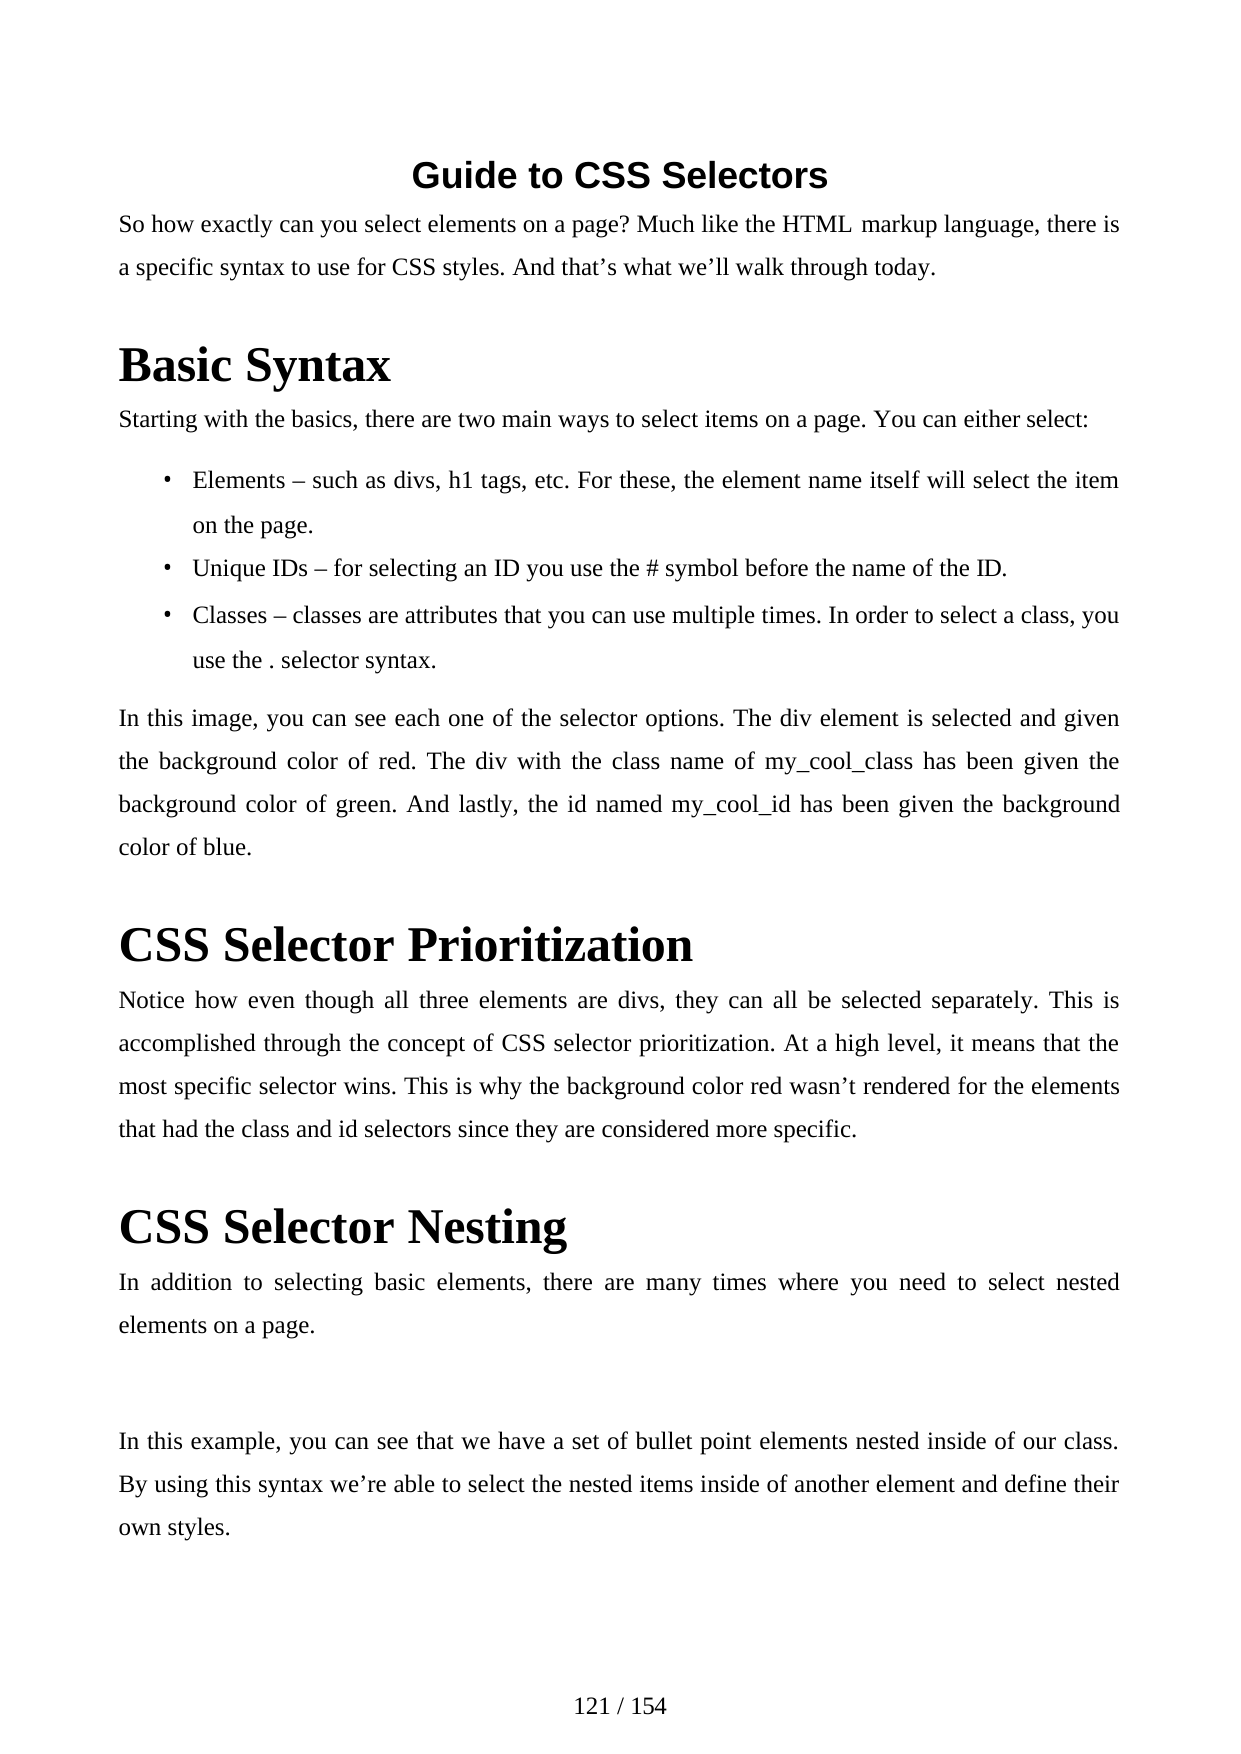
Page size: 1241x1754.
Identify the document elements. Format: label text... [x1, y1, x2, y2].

text Starting with the basics, there are two main ways to select items on a page. You can either select: [118, 404, 1211, 433]
subtitle CSS Selector Nesting [118, 1197, 1211, 1254]
text In this image, you can see each one of the selector options. The div element is selected and given the background color of red. The div with the class name of my_cool_class has been given the background color of green. And lastly, the id named my_cool_id has been given the background color of blue. [118, 703, 1121, 861]
subtitle Guide to CSS Selectors [29, 153, 1211, 196]
text In this example, you can see that we have a set of bullet point elements nested inside of our class. By using this syntax we’re able to select the nested items inside of another element and define their own styles. [118, 1426, 1121, 1541]
subtitle CSS Selector Prioritization [118, 915, 1211, 972]
list Unique IDs – for selecting an ID you use the # symbol before the name of the ID. [163, 554, 1211, 582]
text Notice how even though all three elements are divs, they can all be selected separately. This is accomplished through the concept of CSS selector prioritization. At a high level, it means that the most specific selector wins. This is why the background color red wasn’t rendered for the elements that had the class and id selectors since they are considered more specific. [118, 985, 1121, 1143]
list Classes – classes are attributes that you can use multiple times. In order to select a class, you use the . selector syntax. [163, 597, 1120, 674]
text In addition to selecting basic elements, there are many times where you need to select nested elements on a page. [118, 1267, 1121, 1339]
text So how exactly can you select elements on a page? Much like the HTML markup language, there is a specific syntax to use for CSS styles. And that’s what we’ll walk through today. [118, 209, 1120, 281]
list Elements – such as divs, h1 tags, etc. For these, the element name itself will select the item on the page. [163, 462, 1121, 539]
subtitle Basic Syntax [118, 334, 1211, 392]
